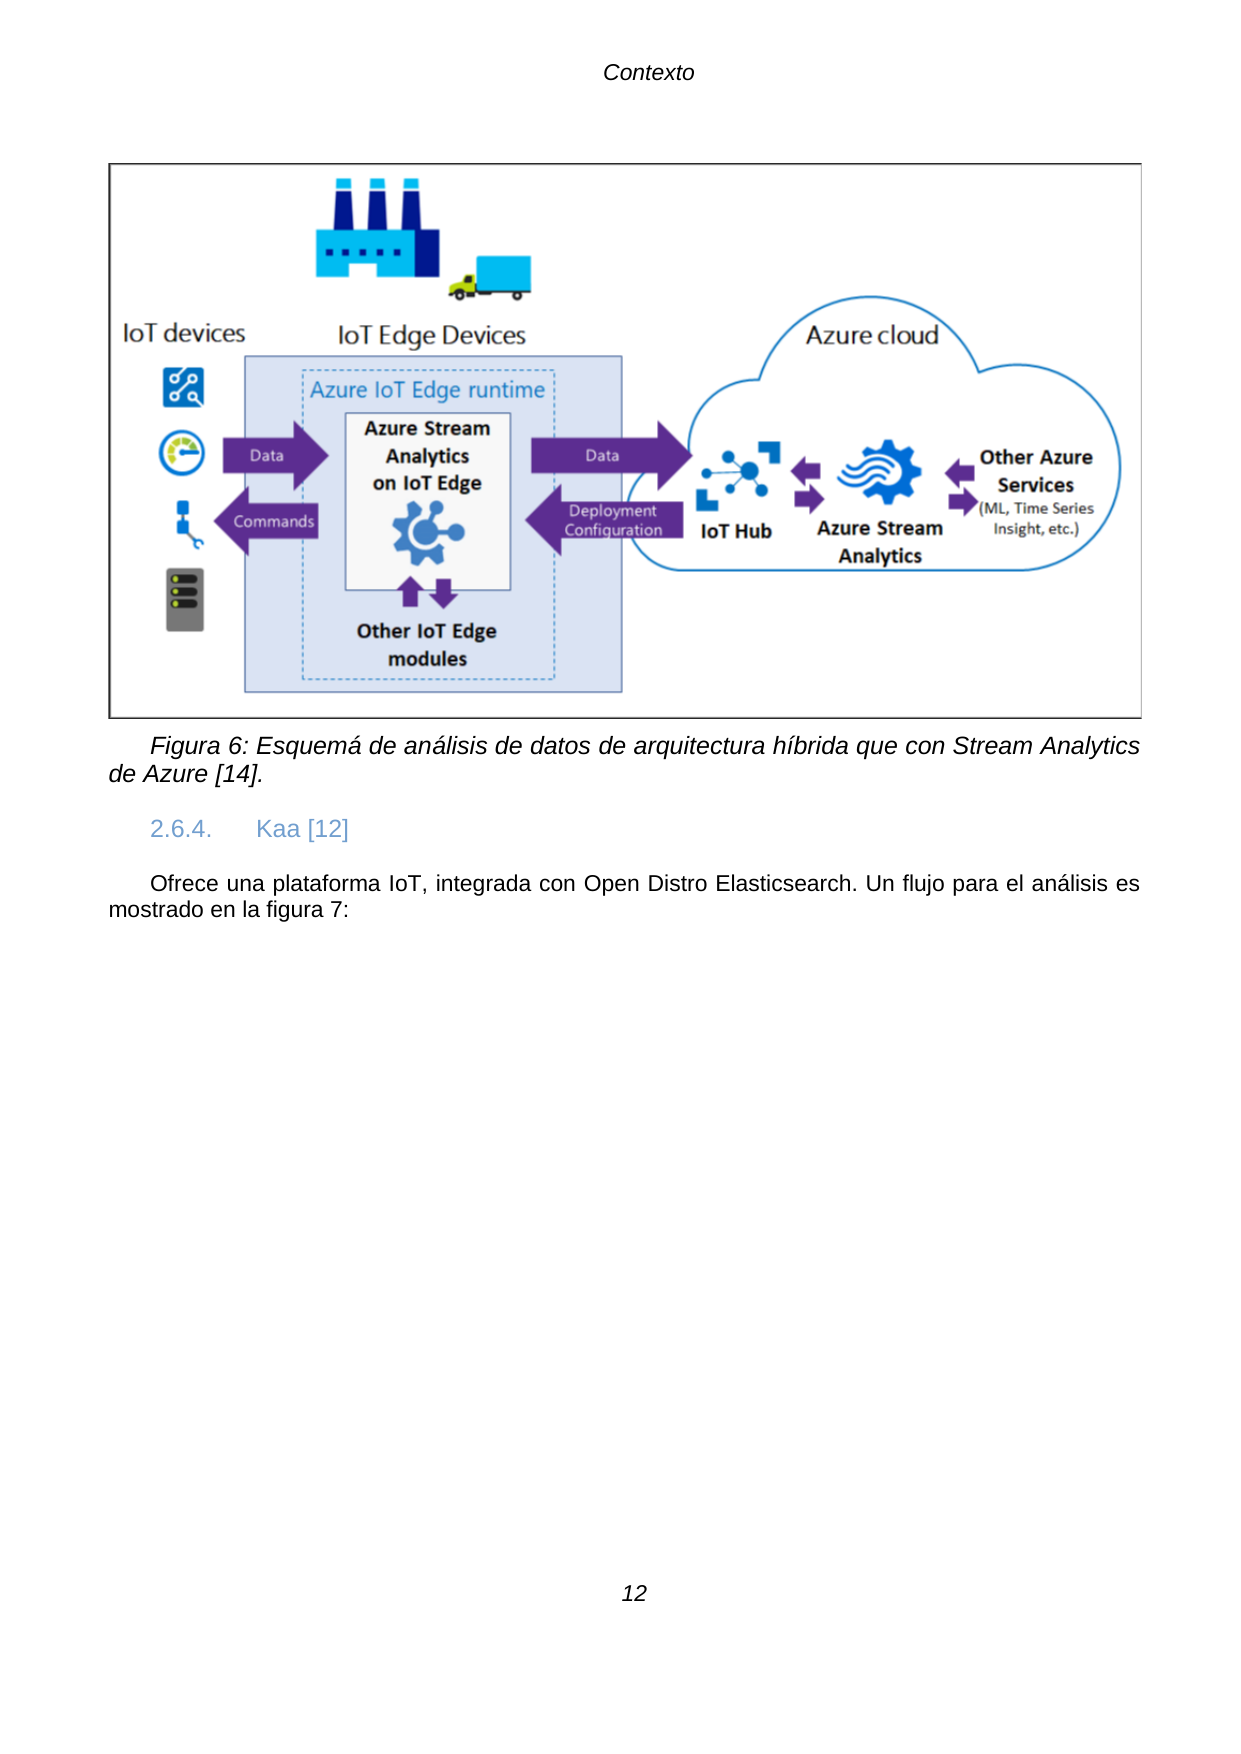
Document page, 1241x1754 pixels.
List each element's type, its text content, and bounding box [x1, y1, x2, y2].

text Ofrece una plataforma IoT, integrada con Open Distro Elasticsearch. Un flujo para el análisis es mostrado en la figura 7: [108, 869, 1142, 922]
text Figura 6: Esquemá de análisis de datos de arquitectura híbrida que con Stream Analytics de Azure [14]. [108, 719, 1142, 788]
picture [108, 163, 1142, 719]
subtitle Kaa [12] [150, 814, 1142, 843]
